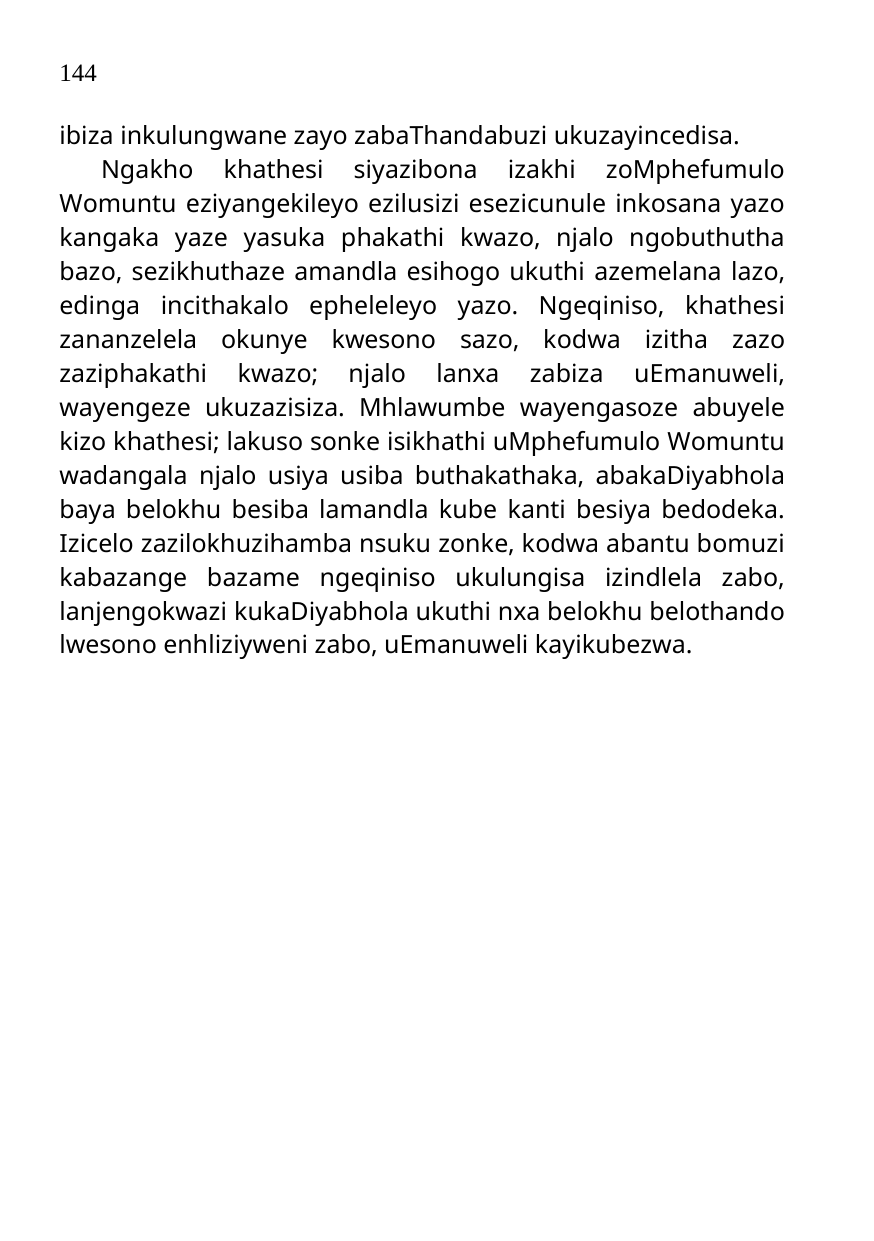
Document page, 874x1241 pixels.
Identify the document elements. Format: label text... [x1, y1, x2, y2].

text Ngakho khathesi siyazibona izakhi zoMphefumulo Womuntu eziyangekileyo ezilusizi esezicunule inkosana yazo kangaka yaze yasuka phakathi kwazo, njalo ngobuthutha bazo, sezikhuthaze amandla esihogo ukuthi azemelana lazo, edinga incithakalo epheleleyo yazo. Ngeqiniso, khathesi zananzelela okunye kwesono sazo, kodwa izitha zazo zaziphakathi kwazo; njalo lanxa zabiza uEmanuweli, wayengeze ukuzazisiza. Mhlawumbe wayengasoze abuyele kizo khathesi; lakuso sonke isikhathi uMphefumulo Womuntu wadangala njalo usiya usiba buthakathaka, abakaDiyabhola baya belokhu besiba lamandla kube kanti besiya bedodeka. Izicelo zazilokhuzihamba nsuku zonke, kodwa abantu bomuzi kabazange bazame ngeqiniso ukulungisa izindlela zabo, lanjengokwazi kukaDiyabhola ukuthi nxa belokhu belothando lwesono enhliziyweni zabo, uEmanuweli kayikubezwa. [59, 152, 785, 661]
text ibiza inkulungwane zayo zabaThandabuzi ukuzayincedisa. [59, 118, 785, 152]
